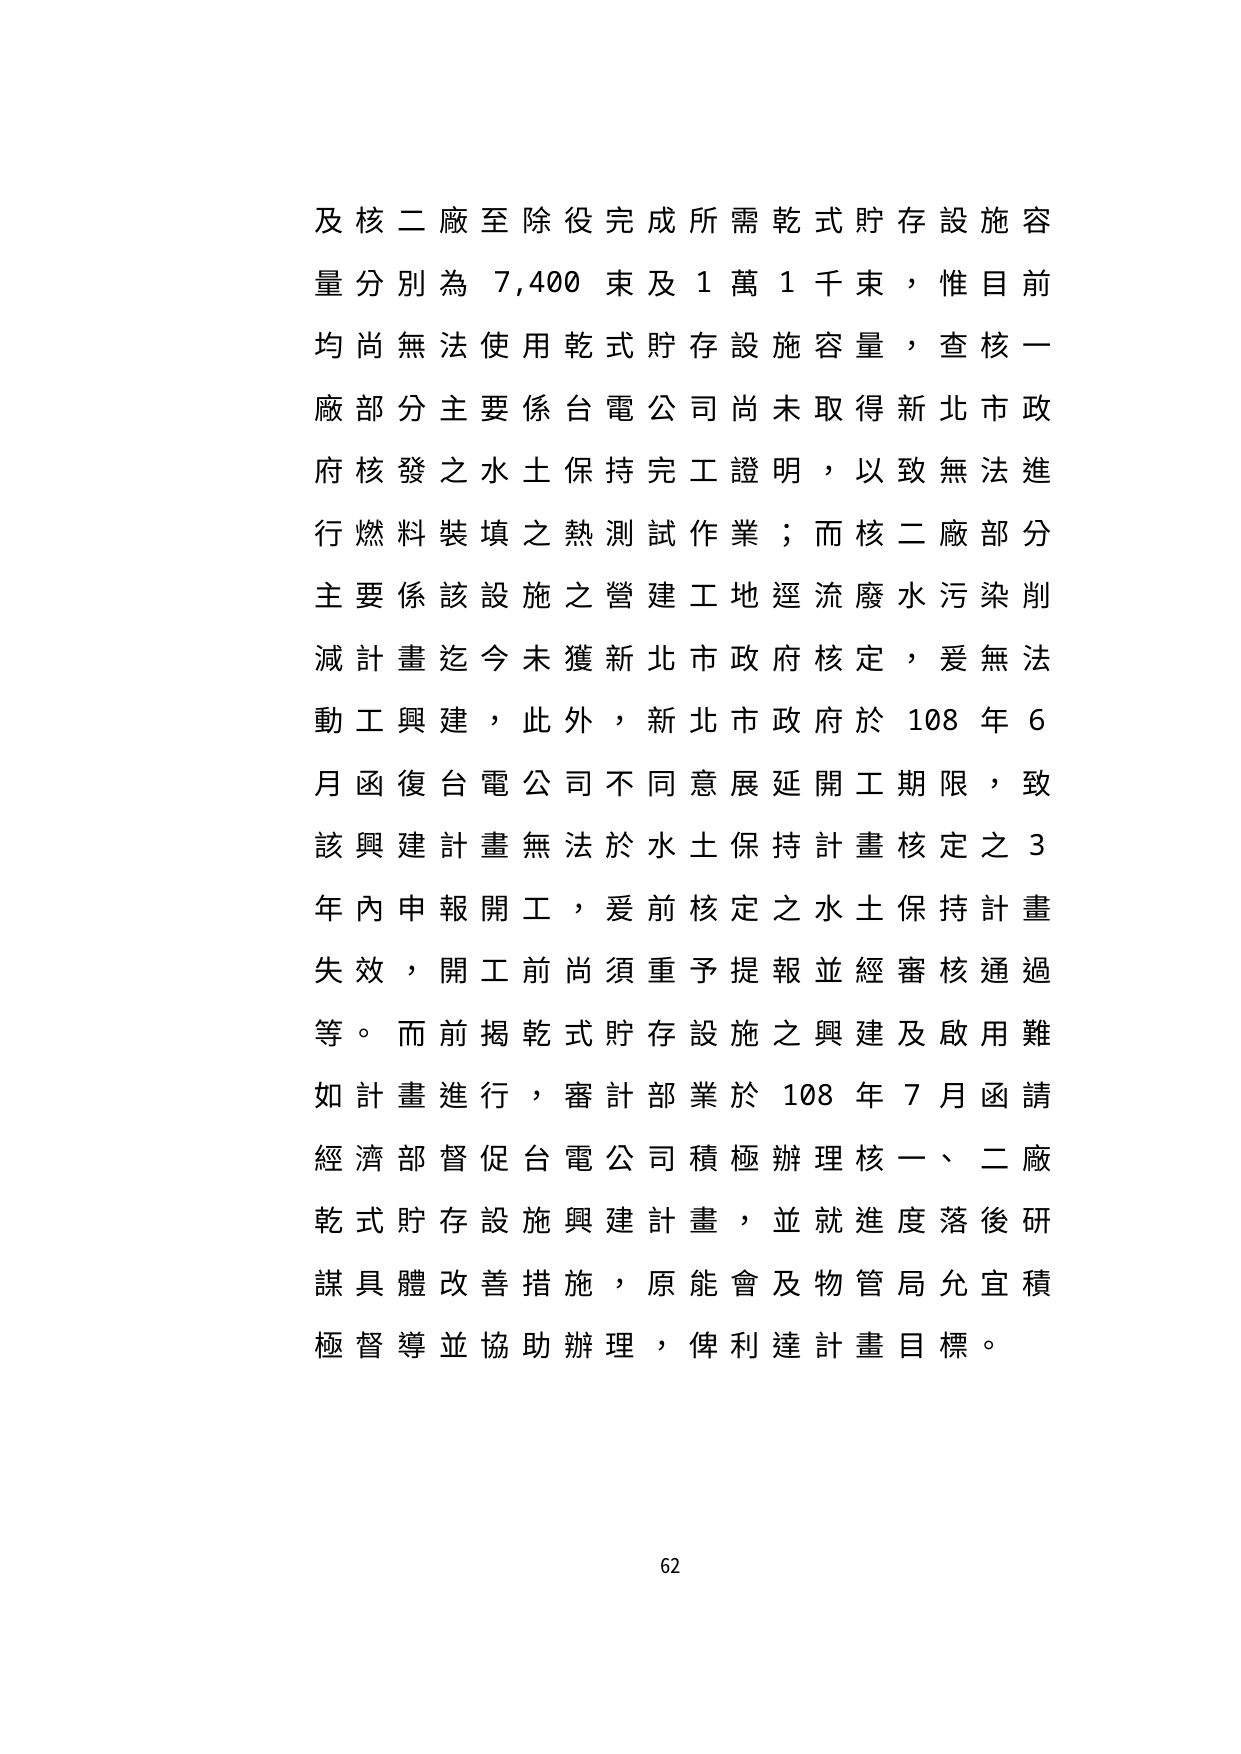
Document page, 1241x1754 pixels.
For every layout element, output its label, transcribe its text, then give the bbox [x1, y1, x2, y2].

text 及核二廠至除役完成所需乾式貯存設施容量分別為7,400束及1萬1千束，惟目前均尚無法使用乾式貯存設施容量，查核一廠部分主要係台電公司尚未取得新北市政府核發之水土保持完工證明，以致無法進行燃料裝填之熱測試作業；而核二廠部分主要係該設施之營建工地逕流廢水污染削減計畫迄今未獲新北市政府核定，爰無法動工興建，此外，新北市政府於108年6月函復台電公司不同意展延開工期限，致該興建計畫無法於水土保持計畫核定之3年內申報開工，爰前核定之水土保持計畫失效，開工前尚須重予提報並經審核通過等。而前揭乾式貯存設施之興建及啟用難如計畫進行，審計部業於108年7月函請經濟部督促台電公司積極辦理核一、二廠乾式貯存設施興建計畫，並就進度落後研謀具體改善措施，原能會及物管局允宜積極督導並協助辦理，俾利達計畫目標。 [271, 177, 1058, 1365]
